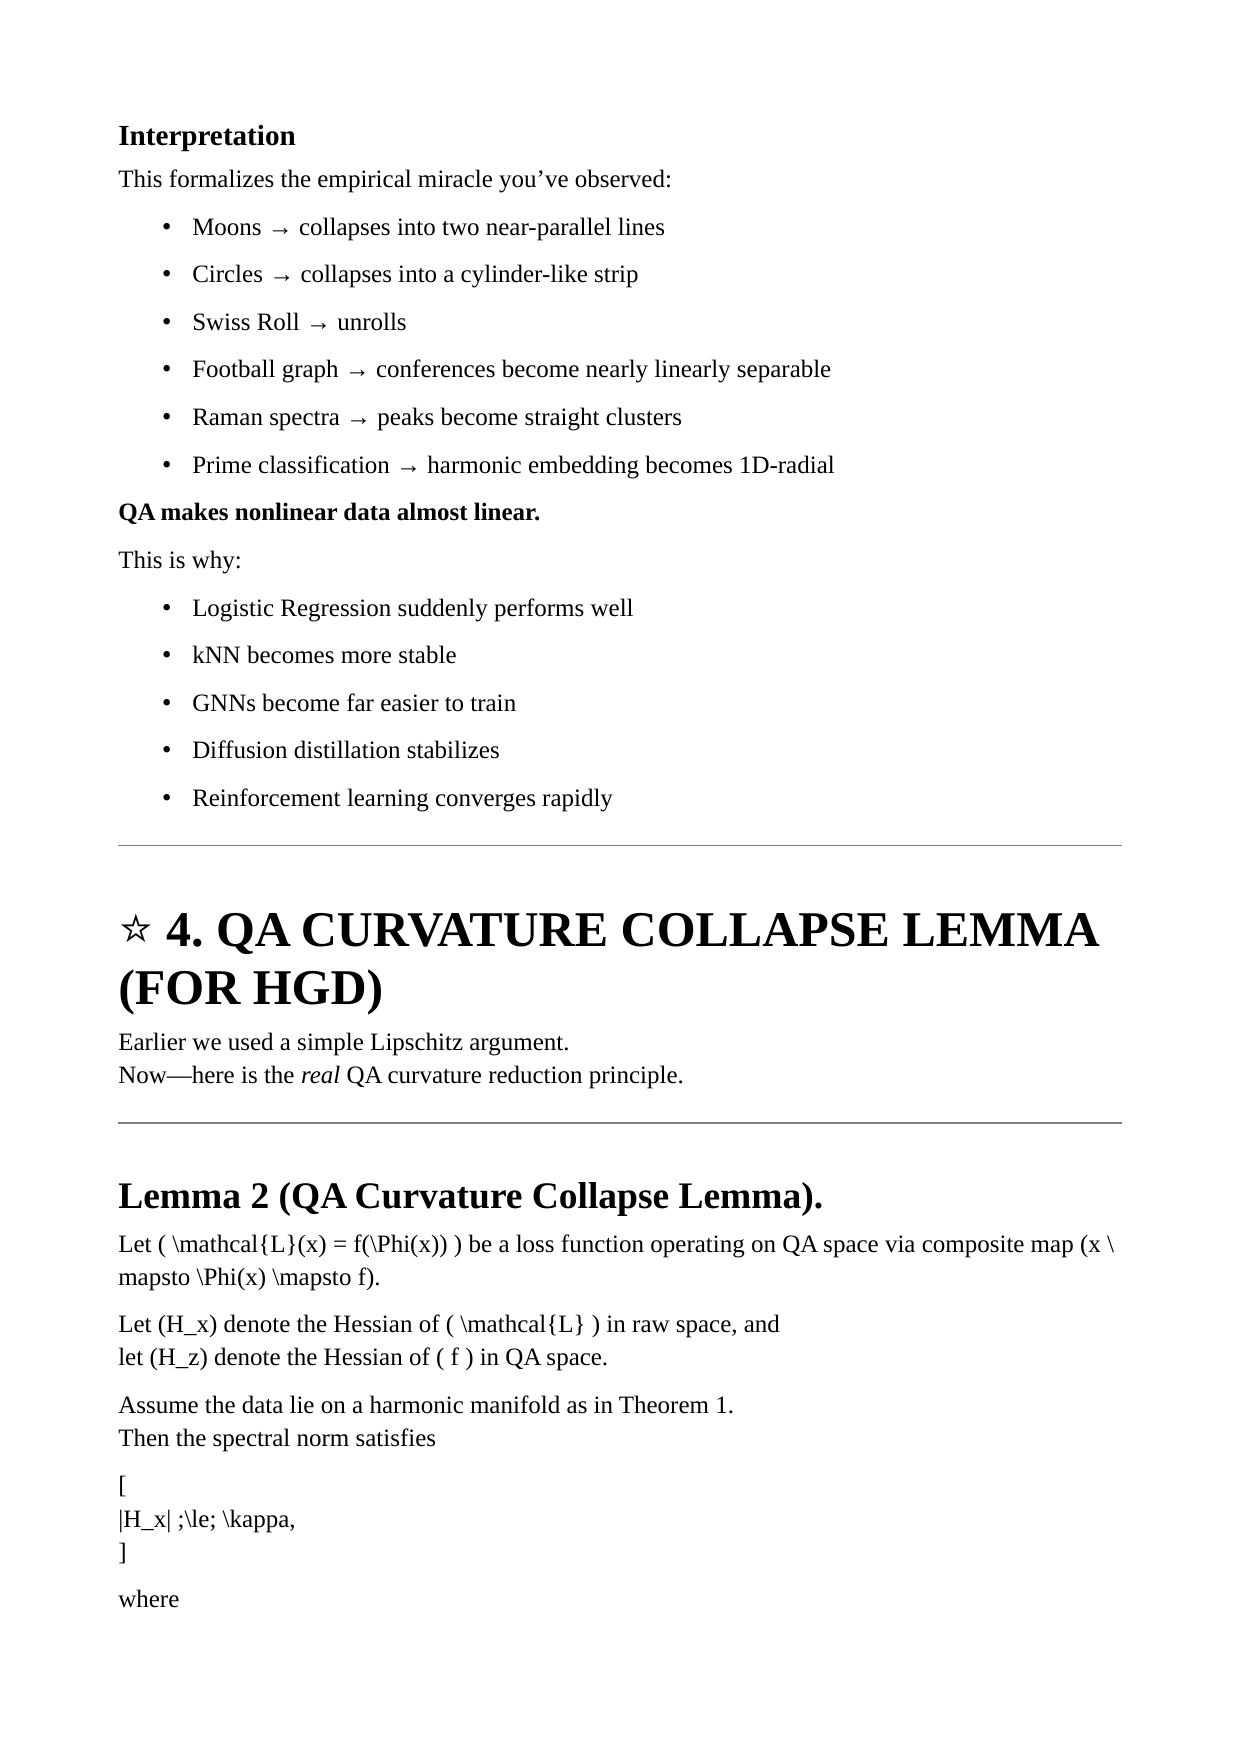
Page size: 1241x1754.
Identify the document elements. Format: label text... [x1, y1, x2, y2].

subtitle Lemma 2 (QA Curvature Collapse Lemma). [118, 1173, 1122, 1216]
text where [118, 1584, 1122, 1613]
list Moons → collapses into two near-parallel lines [162, 212, 1122, 241]
list Reinforcement learning converges rapidly [162, 783, 1122, 812]
text This formalizes the empirical miracle you’ve observed: [118, 164, 1122, 193]
list GNNs become far easier to train [162, 688, 1122, 717]
list Diffusion distillation stabilizes [162, 735, 1122, 764]
text Let ( \mathcal{L}(x) = f(\Phi(x)) ) be a loss function operating on QA space via composite map (x \mapsto \Phi(x) \mapsto f). [118, 1229, 1122, 1291]
subtitle Interpretation [118, 118, 1122, 152]
list Circles → collapses into a cylinder-like strip [162, 259, 1122, 288]
text Assume the data lie on a harmonic manifold as in Theorem 1. Then the spectral norm satisfies [118, 1390, 1122, 1452]
text Let (H_x) denote the Hessian of ( \mathcal{L} ) in raw space, and let (H_z) denote the Hessian of ( f ) in QA space. [118, 1309, 1122, 1371]
subtitle ⭐ 4. QA CURVATURE COLLAPSE LEMMA (FOR HGD) [118, 900, 1122, 1015]
list Raman spectra → peaks become straight clusters [162, 402, 1122, 431]
list Football graph → conferences become nearly linearly separable [162, 354, 1122, 383]
list Prime classification → harmonic embedding becomes 1D-radial [162, 450, 1122, 478]
text [ |H_x| ;\le; \kappa, ] [118, 1471, 1122, 1565]
list Logistic Regression suddenly performs well [162, 593, 1122, 621]
text Earlier we used a simple Lipschitz argument. Now—here is the real QA curvature reduction principle. [118, 1027, 1122, 1089]
list kNN becomes more stable [162, 640, 1122, 669]
text QA makes nonlinear data almost linear. [118, 497, 1122, 526]
list Swiss Roll → unrolls [162, 307, 1122, 336]
text This is why: [118, 545, 1122, 574]
